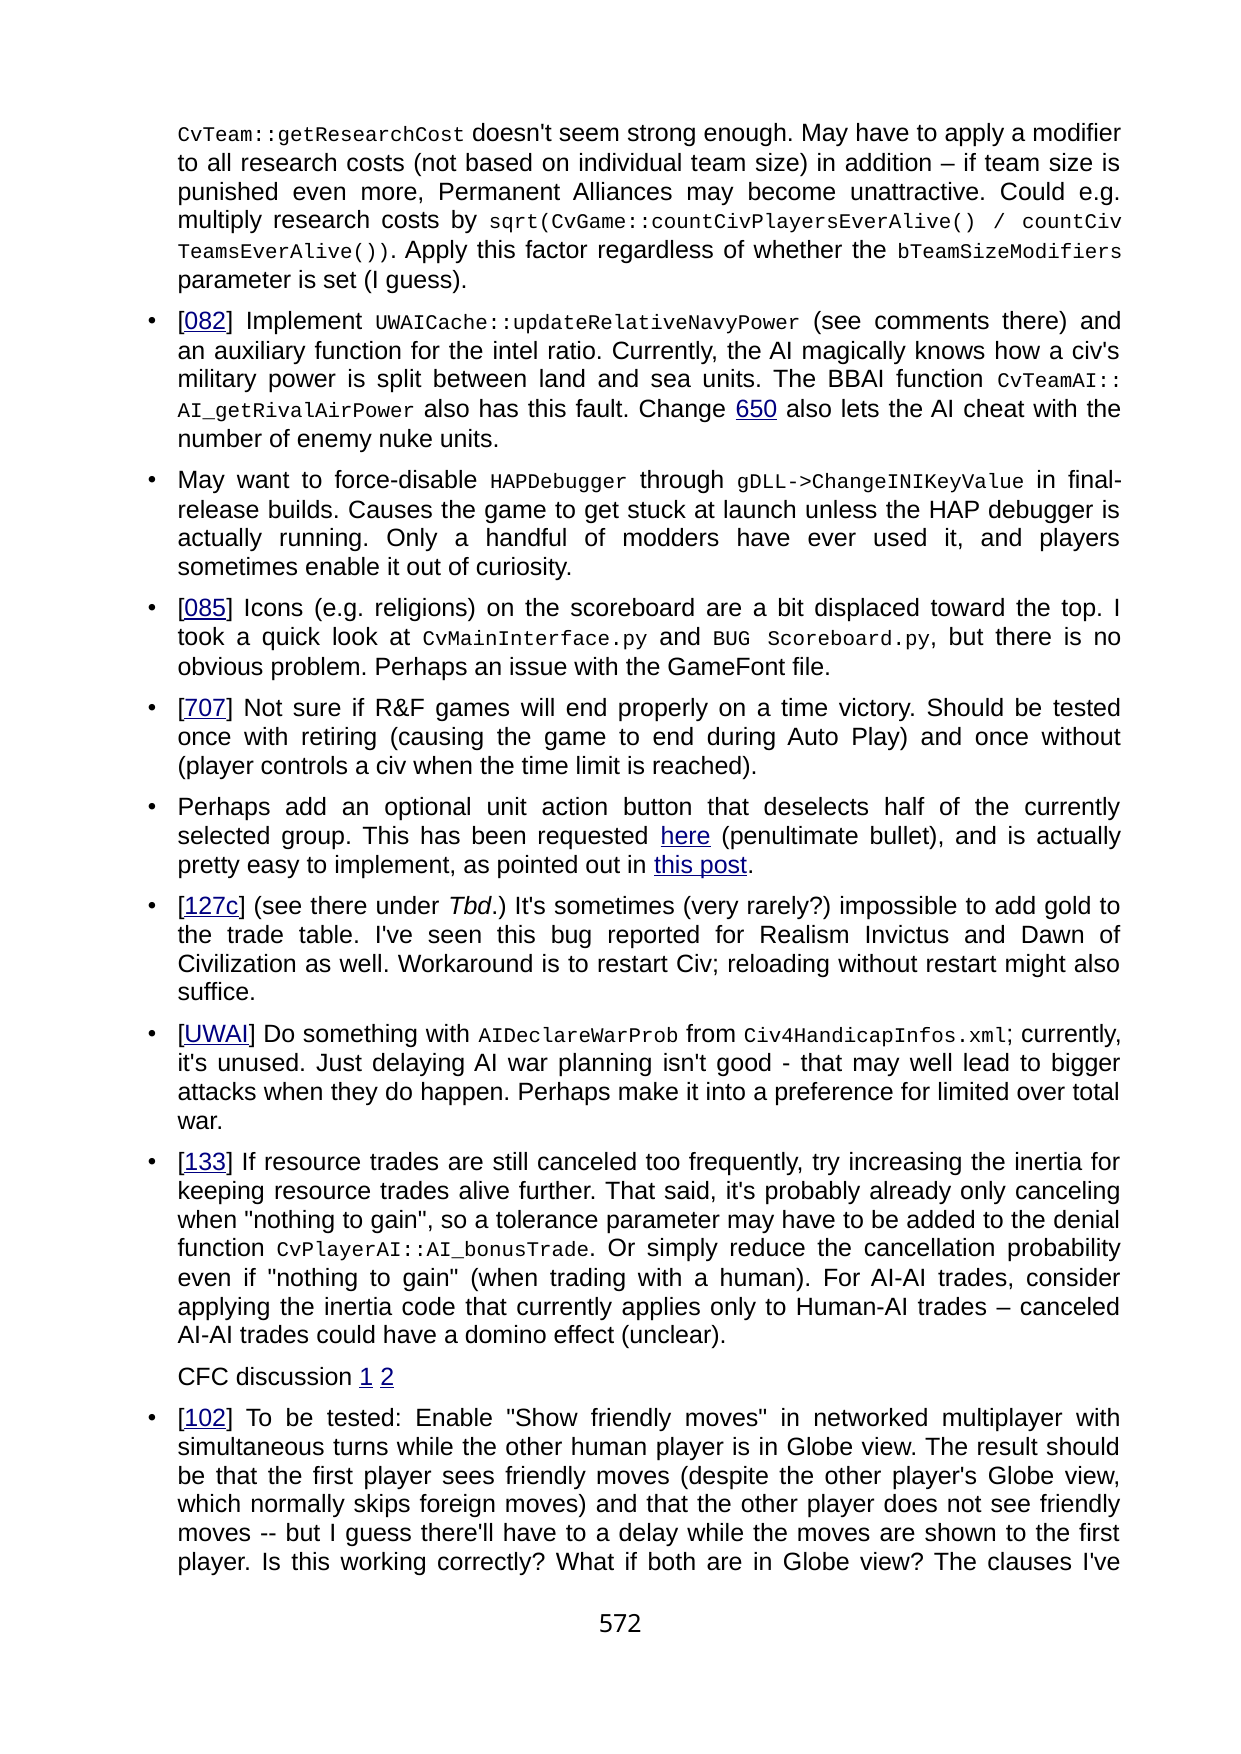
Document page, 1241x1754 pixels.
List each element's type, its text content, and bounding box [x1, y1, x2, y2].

list [707] Not sure if R&F games will end properly on a time victory. Should be tested once with retiring (causing the game to end during Auto Play) and once without (player controls a civ when the time limit is reached). [148, 693, 1122, 779]
list [082] Implement UWAICache::updateRelativeNavyPower (see comments there) and an auxiliary function for the intel ratio. Currently, the AI magically knows how a civ's military power is split between land and sea units. The BBAI function CvTeamAI:: AI_getRivalAirPower also has this fault. Change 650 also lets the AI cheat with the number of enemy nuke units. [148, 306, 1122, 452]
list [133] If resource trades are still canceled too frequently, try increasing the inertia for keeping resource trades alive further. That said, it's probably already only canceling when "nothing to gain", so a tolerance parameter may have to be added to the denial function CvPlayerAI::AI_bonusTrade. Or simply reduce the cancellation probability even if "nothing to gain" (when trading with a human). For AI-AI trades, consider applying the inertia code that currently applies only to Human-AI trades – canceled AI-AI trades could have a domino effect (unclear). [148, 1147, 1122, 1349]
list CvTeam::getResearchCost doesn't seem strong enough. May have to apply a modifier to all research costs (not based on individual team size) in addition – if team size is punished even more, Permanent Alliances may become unattractive. Could e.g. multiply research costs by sqrt(CvGame::countCivPlayersEverAlive() / countCiv TeamsEverAlive()). Apply this factor regardless of whether the bTeamSizeModifiers parameter is set (I guess). [148, 118, 1122, 293]
list [102] To be tested: Enable "Show friendly moves" in networked multiplayer with simultaneous turns while the other human player is in Globe view. The result should be that the first player sees friendly moves (despite the other player's Globe view, which normally skips foreign moves) and that the other player does not see friendly moves -- but I guess there'll have to a delay while the moves are shown to the first player. Is this working correctly? What if both are in Globe view? The clauses I've [148, 1403, 1122, 1576]
list May want to force-disable HAPDebugger through gDLL->ChangeINIKeyValue in final-release builds. Causes the game to get stuck at launch unless the HAP debugger is actually running. Only a handful of modders have ever used it, and players sometimes enable it out of curiosity. [148, 465, 1122, 581]
list Perhaps add an optional unit action button that deselects half of the currently selected group. This has been requested here (penultimate bullet), and is actually pretty easy to implement, as pointed out in this post. [148, 792, 1122, 878]
list CFC discussion 1 2 [148, 1362, 1122, 1391]
list [127c] (see there under Tbd.) It's sometimes (very rarely?) impossible to add gold to the trade table. I've seen this bug reported for Realism Invictus and Dawn of Civilization as well. Workaround is to restart Civ; reloading without restart might also suffice. [148, 891, 1122, 1006]
list [085] Icons (e.g. religions) on the scoreboard are a bit displaced toward the top. I took a quick look at CvMainInterface.py and BUG Scoreboard.py, but there is no obvious problem. Perhaps an issue with the GameFont file. [148, 593, 1122, 681]
list [UWAI] Do something with AIDeclareWarProb from Civ4HandicapInfos.xml; currently, it's unused. Just delaying AI war planning isn't good - that may well lead to bigger attacks when they do happen. Perhaps make it into a preference for limited over total war. [148, 1018, 1122, 1134]
